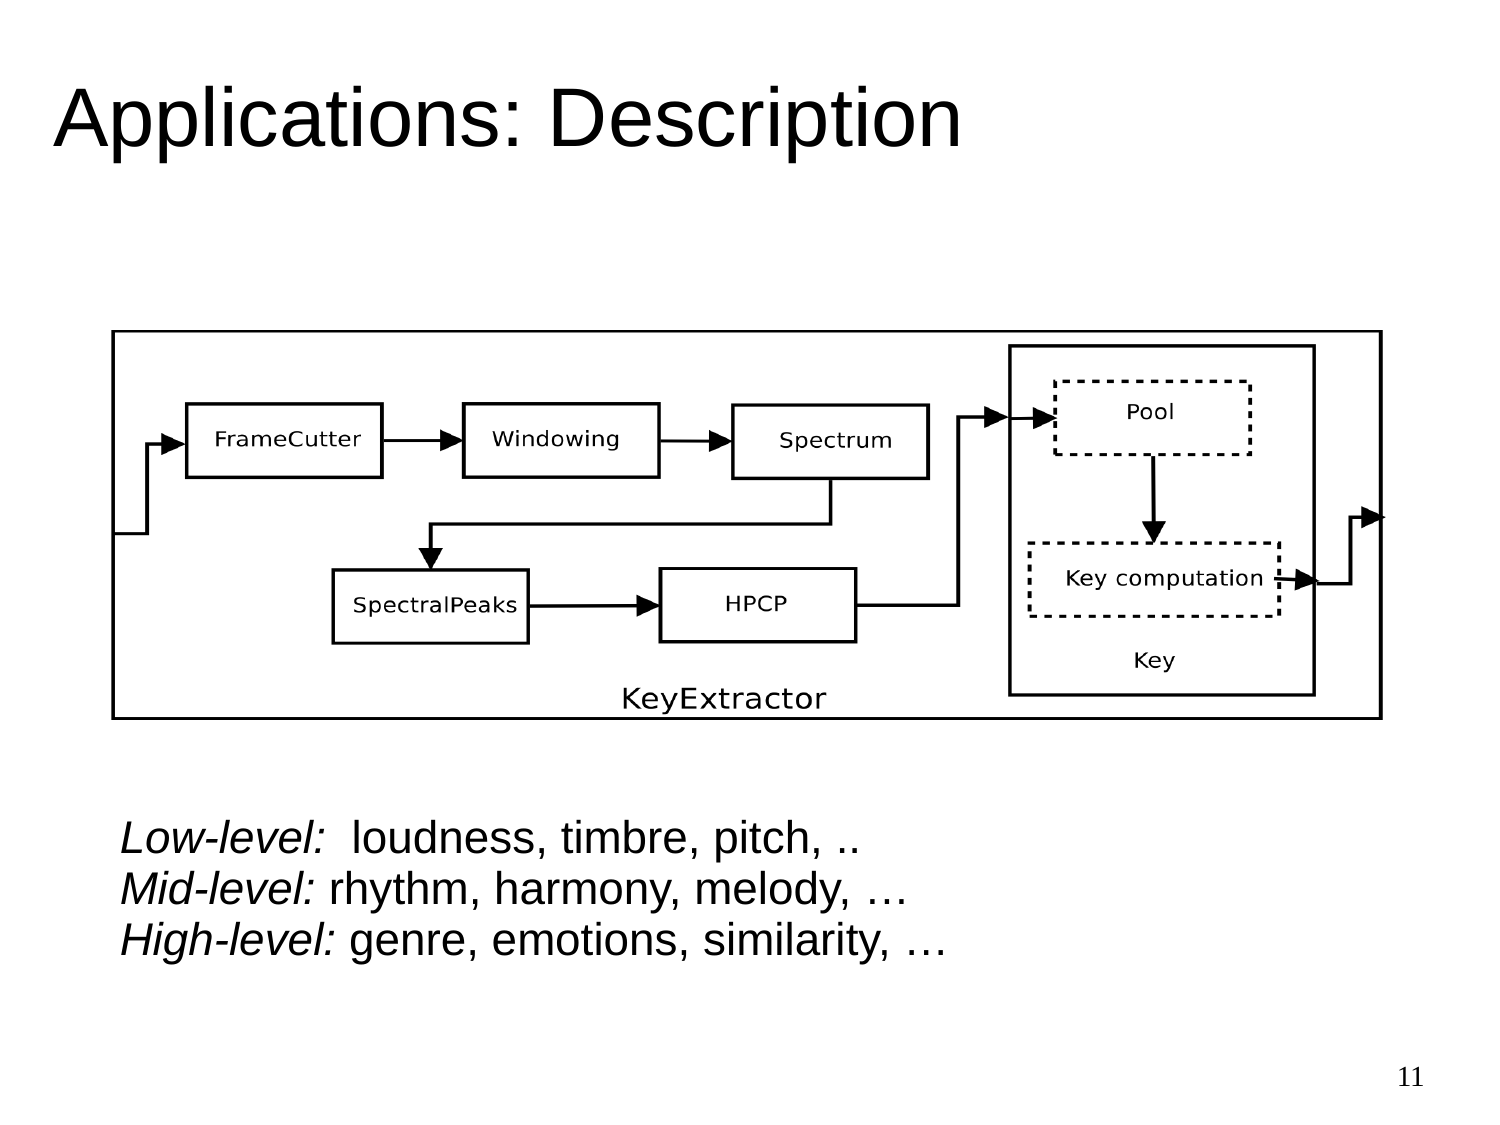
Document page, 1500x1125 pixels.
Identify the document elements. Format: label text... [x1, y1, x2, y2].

title Applications: Description [53, 19, 1403, 207]
text_box [111, 329, 1387, 721]
text_box Low-level: loudness, timbre, pitch, .. Mid-level: rhythm, harmony, melody, … High-level: genre, emotions, similarity, … [105, 804, 965, 973]
